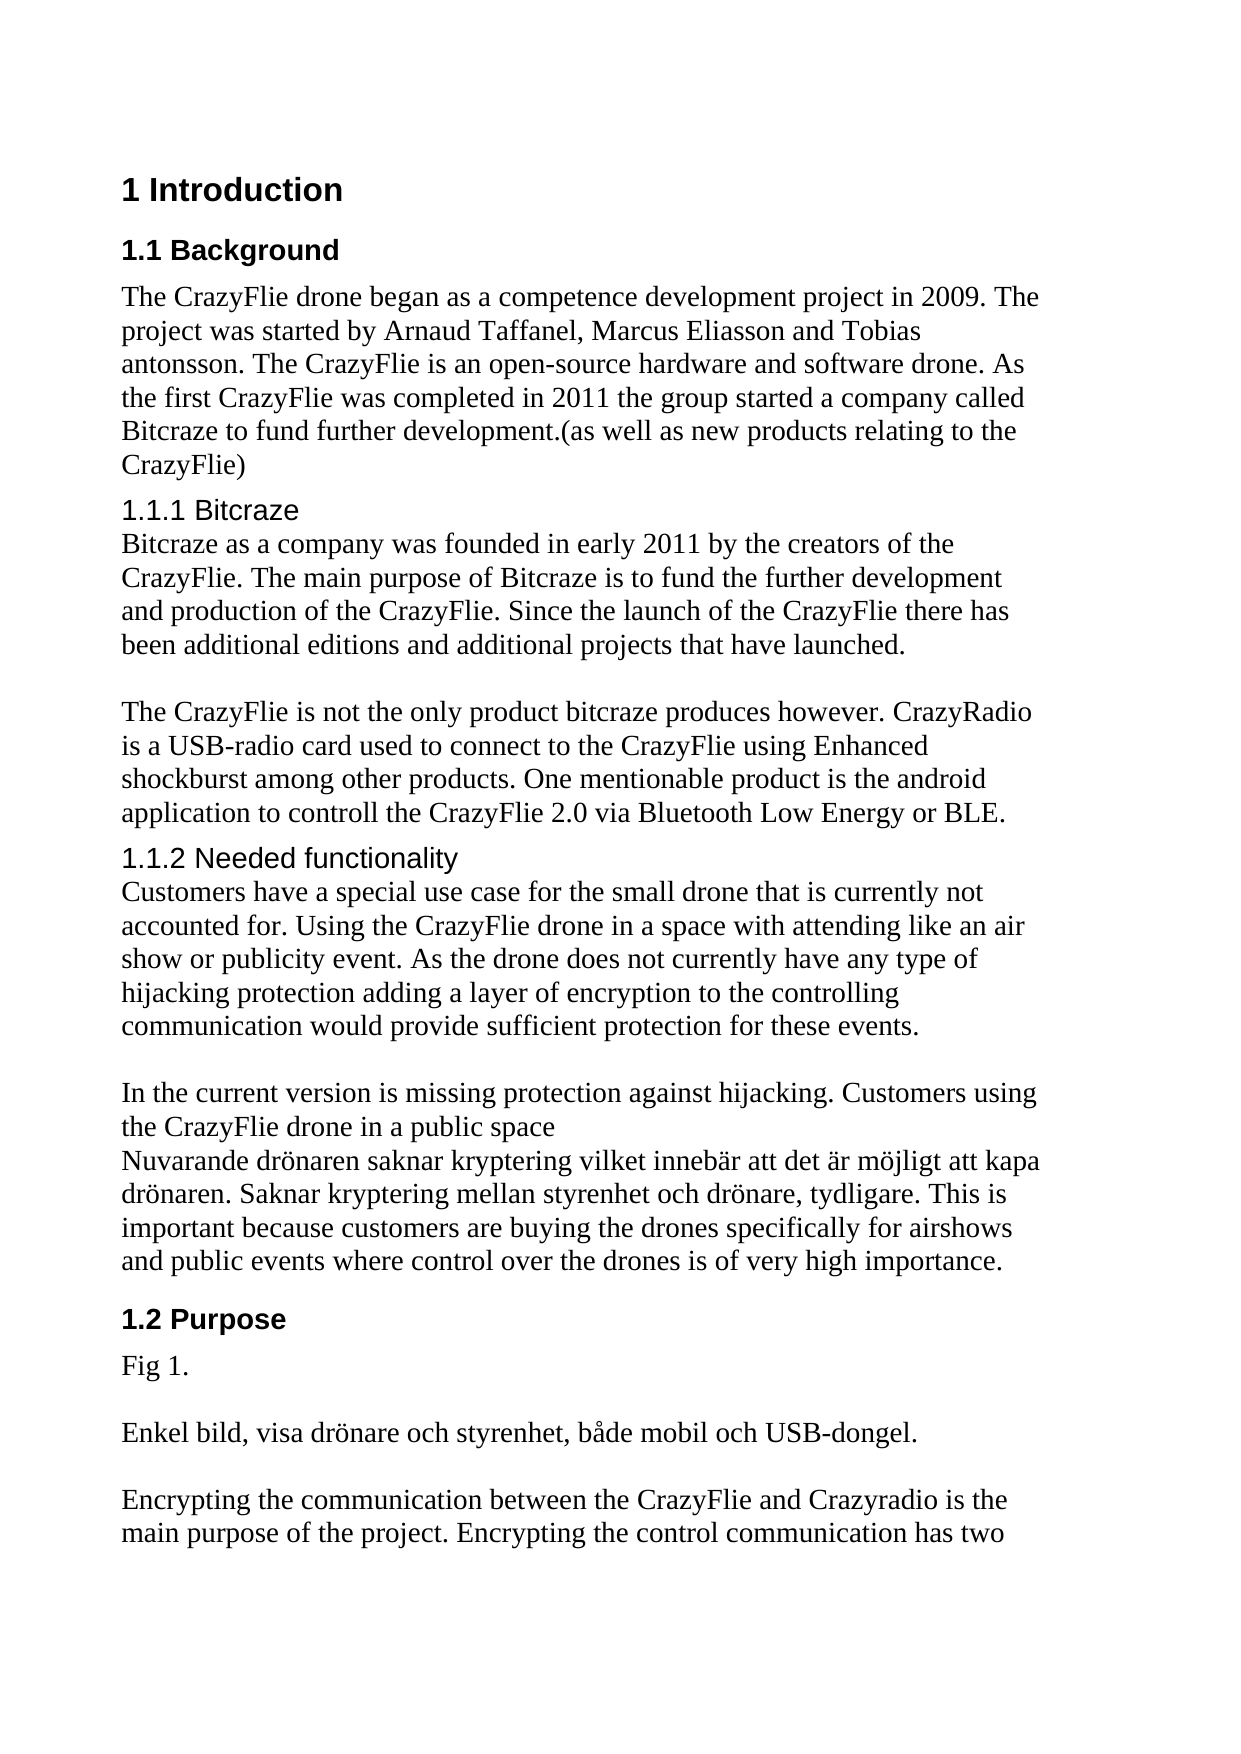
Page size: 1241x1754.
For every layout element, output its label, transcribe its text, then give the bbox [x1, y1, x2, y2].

text Nuvarande drönaren saknar kryptering vilket innebär att det är möjligt att kapa drönaren. Saknar kryptering mellan styrenhet och drönare, tydligare. This is important because customers are buying the drones specifically for airshows and public events where control over the drones is of very high importance. [121, 1143, 1042, 1277]
text The CrazyFlie is not the only product bitcraze produces however. CrazyRadio is a USB-radio card used to connect to the CrazyFlie using Enhanced shockburst among other products. One mentionable product is the android application to controll the CrazyFlie 2.0 via Bluetooth Low Energy or BLE. [121, 694, 1042, 828]
text Enkel bild, visa drönare och styrenhet, både mobil och USB-dongel. [121, 1415, 1042, 1448]
text The CrazyFlie drone began as a competence development project in 2009. The project was started by Arnaud Taffanel, Marcus Eliasson and Tobias antonsson. The CrazyFlie is an open-source hardware and software drone. As the first CrazyFlie was completed in 2011 the group started a company called Bitcraze to fund further development.(as well as new products relating to the CrazyFlie) [121, 279, 1042, 480]
text Fig 1. [121, 1348, 1042, 1381]
subtitle Introduction [121, 170, 1042, 208]
text Encrypting the communication between the CrazyFlie and Crazyradio is the main purpose of the project. Encrypting the control communication has two [121, 1482, 1042, 1549]
subtitle Purpose [121, 1302, 1042, 1335]
text In the current version is missing protection against hijacking. Customers using the CrazyFlie drone in a public space [121, 1076, 1042, 1143]
subtitle Bitcraze [121, 493, 1042, 526]
text Customers have a special use case for the small drone that is currently not accounted for. Using the CrazyFlie drone in a space with attending like an air show or publicity event. As the drone does not currently have any type of hijacking protection adding a layer of encryption to the controlling communication would provide sufficient protection for these events. [121, 874, 1042, 1042]
subtitle Needed functionality [121, 841, 1042, 874]
text Bitcraze as a company was founded in early 2011 by the creators of the CrazyFlie. The main purpose of Bitcraze is to fund the further development and production of the CrazyFlie. Since the launch of the CrazyFlie there has been additional editions and additional projects that have launched. [121, 526, 1042, 661]
subtitle Background [121, 233, 1042, 267]
